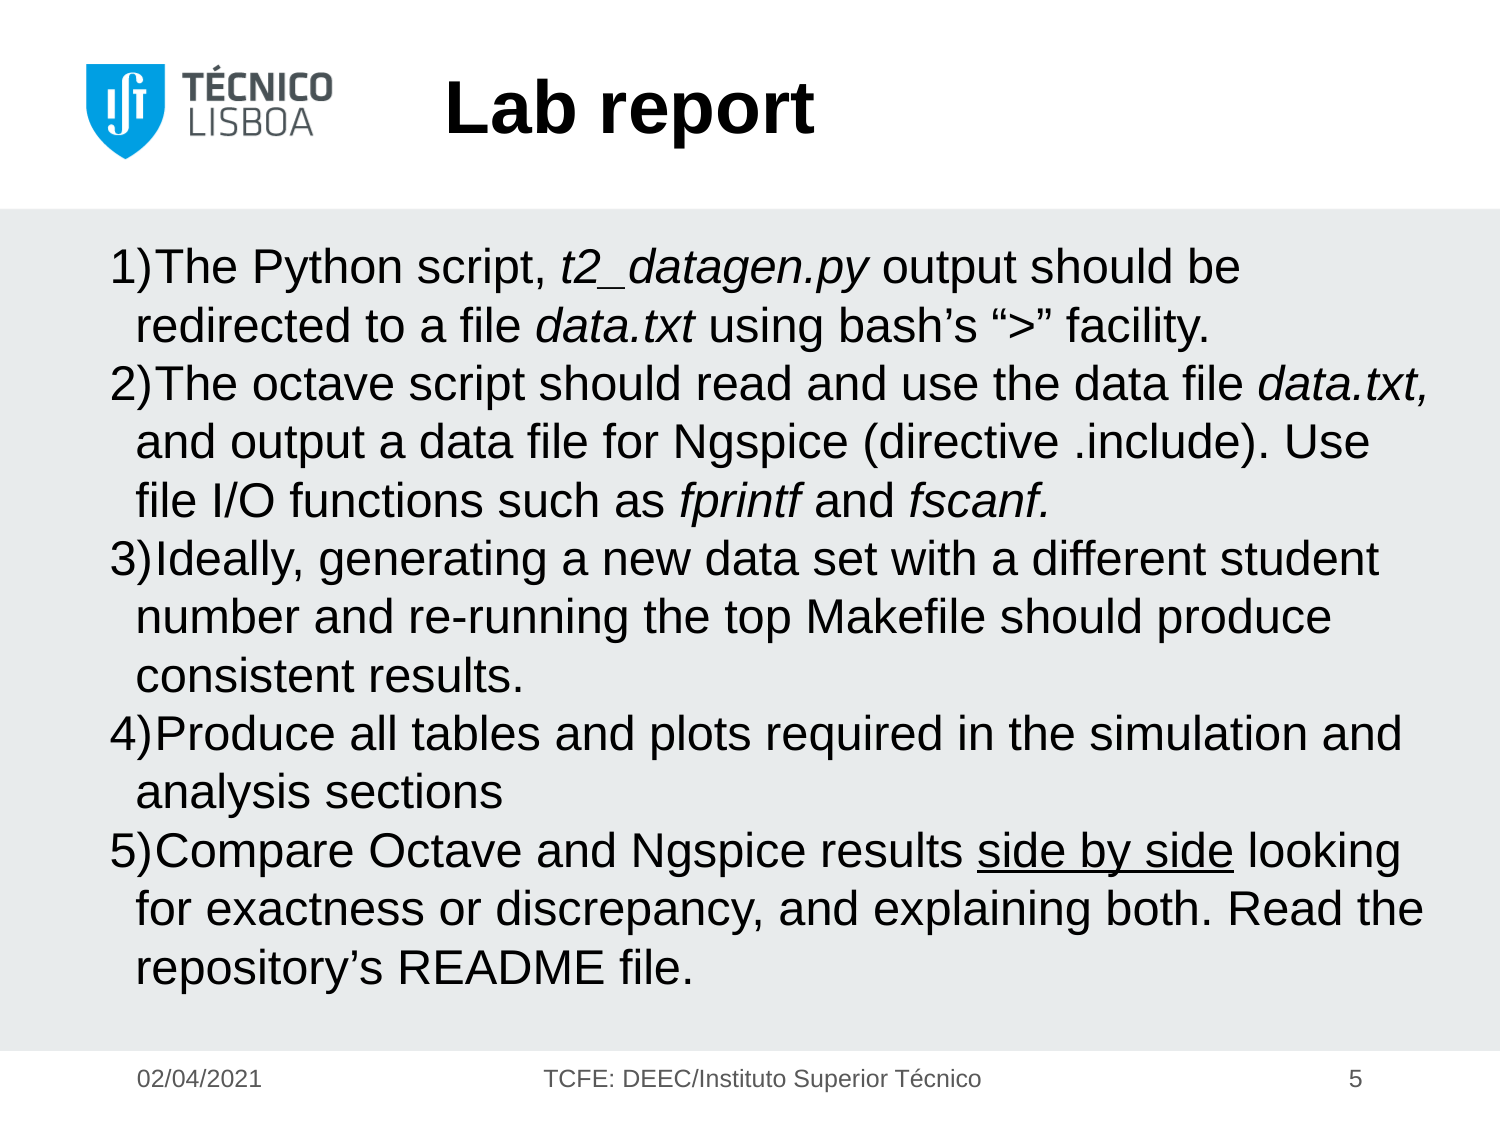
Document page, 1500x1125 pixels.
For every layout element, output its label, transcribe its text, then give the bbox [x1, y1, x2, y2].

title Lab report [430, 32, 1461, 176]
picture [0, 0, 1500, 1125]
list The Python script, t2_datagen.py output should be redirected to a file data.txt using bash’s “>” facility. The octave script should read and use the data file data.txt, and output a data file for Ngspice (directive .include). Use file I/O functions such as fprintf and fscanf. Ideally, generating a new data set with a different student number and re-running the top Makefile should produce consistent results. Produce all tables and plots required in the simulation and analysis sections Compare Octave and Ngspice results side by side looking for exactness or discrepancy, and explaining both. Read the repository’s README file. [94, 227, 1455, 1072]
